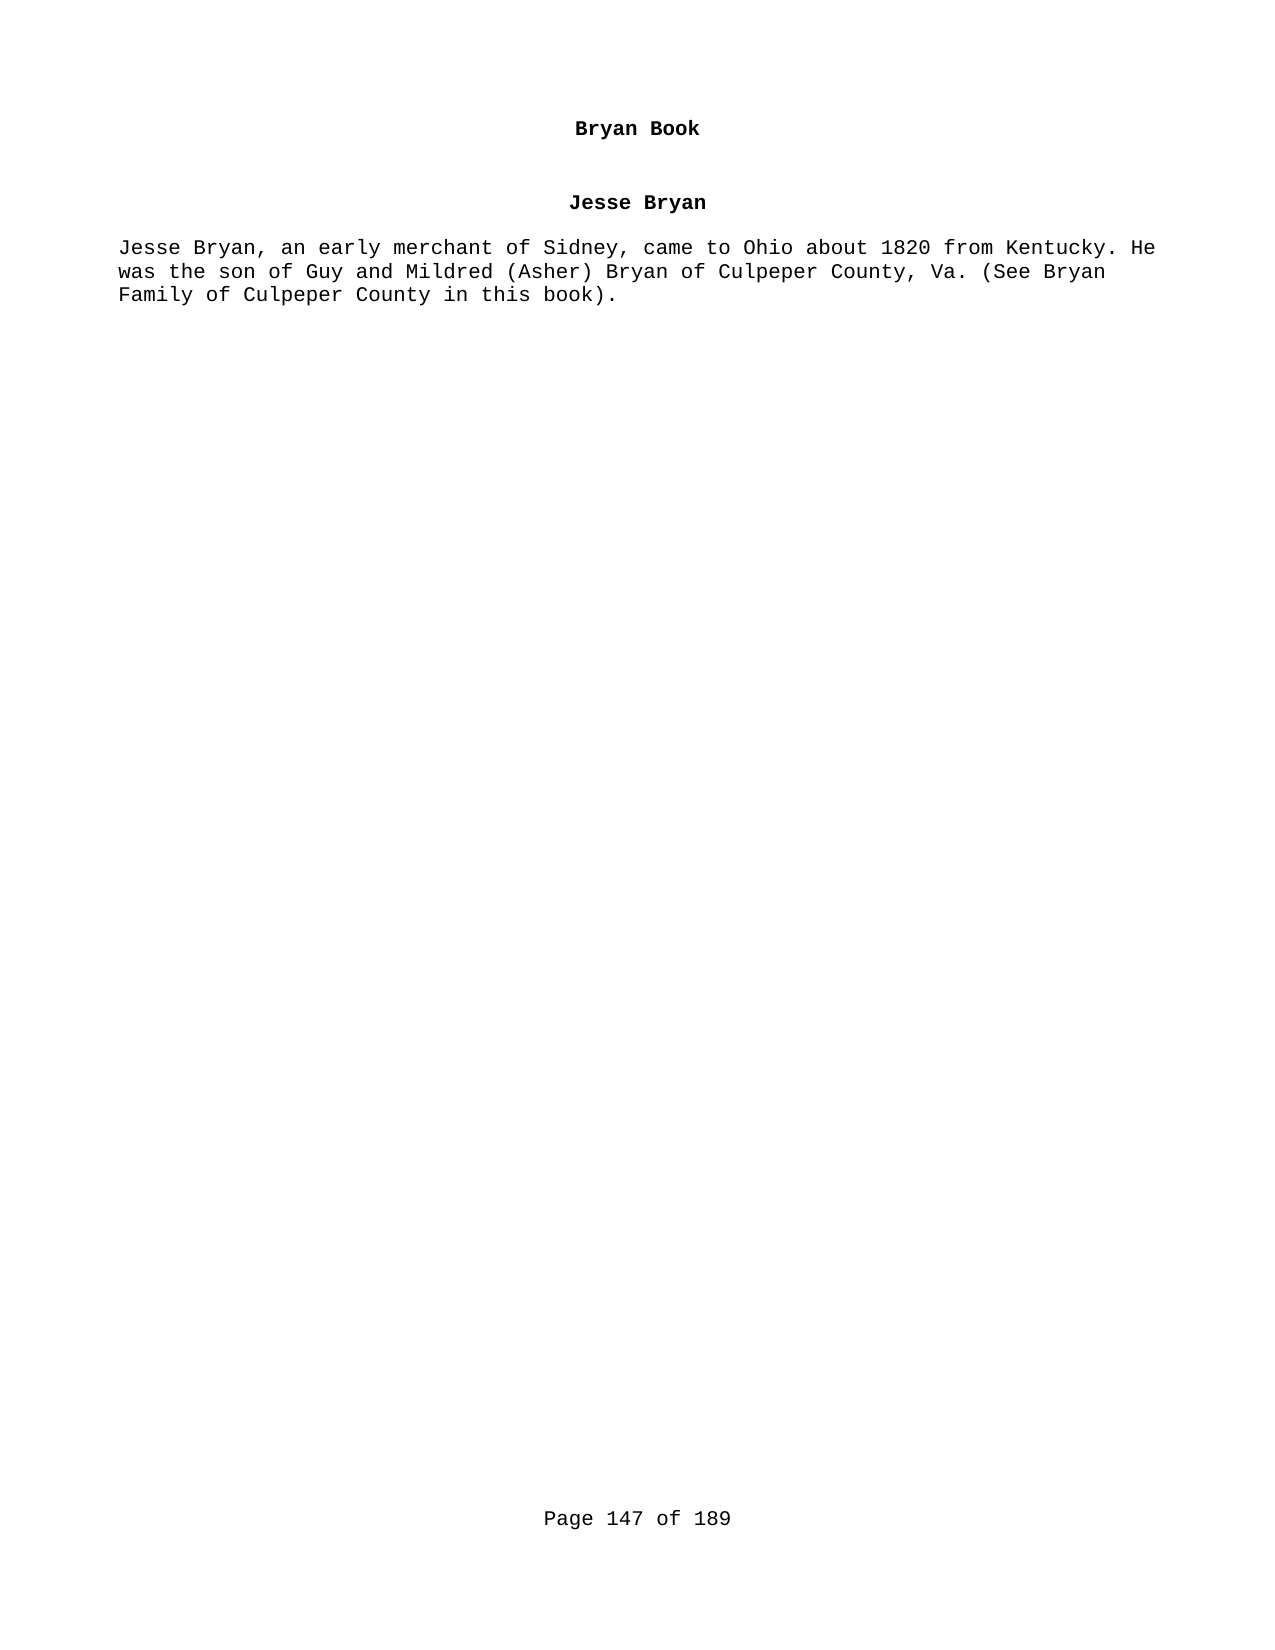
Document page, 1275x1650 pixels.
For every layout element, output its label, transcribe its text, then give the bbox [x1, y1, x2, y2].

subtitle Jesse Bryan [118, 192, 1157, 216]
text Jesse Bryan, an early merchant of Sidney, came to Ohio about 1820 from Kentucky. He was the son of Guy and Mildred (Asher) Bryan of Culpeper County, Va. (See Bryan Family of Culpeper County in this book). [118, 237, 1157, 308]
